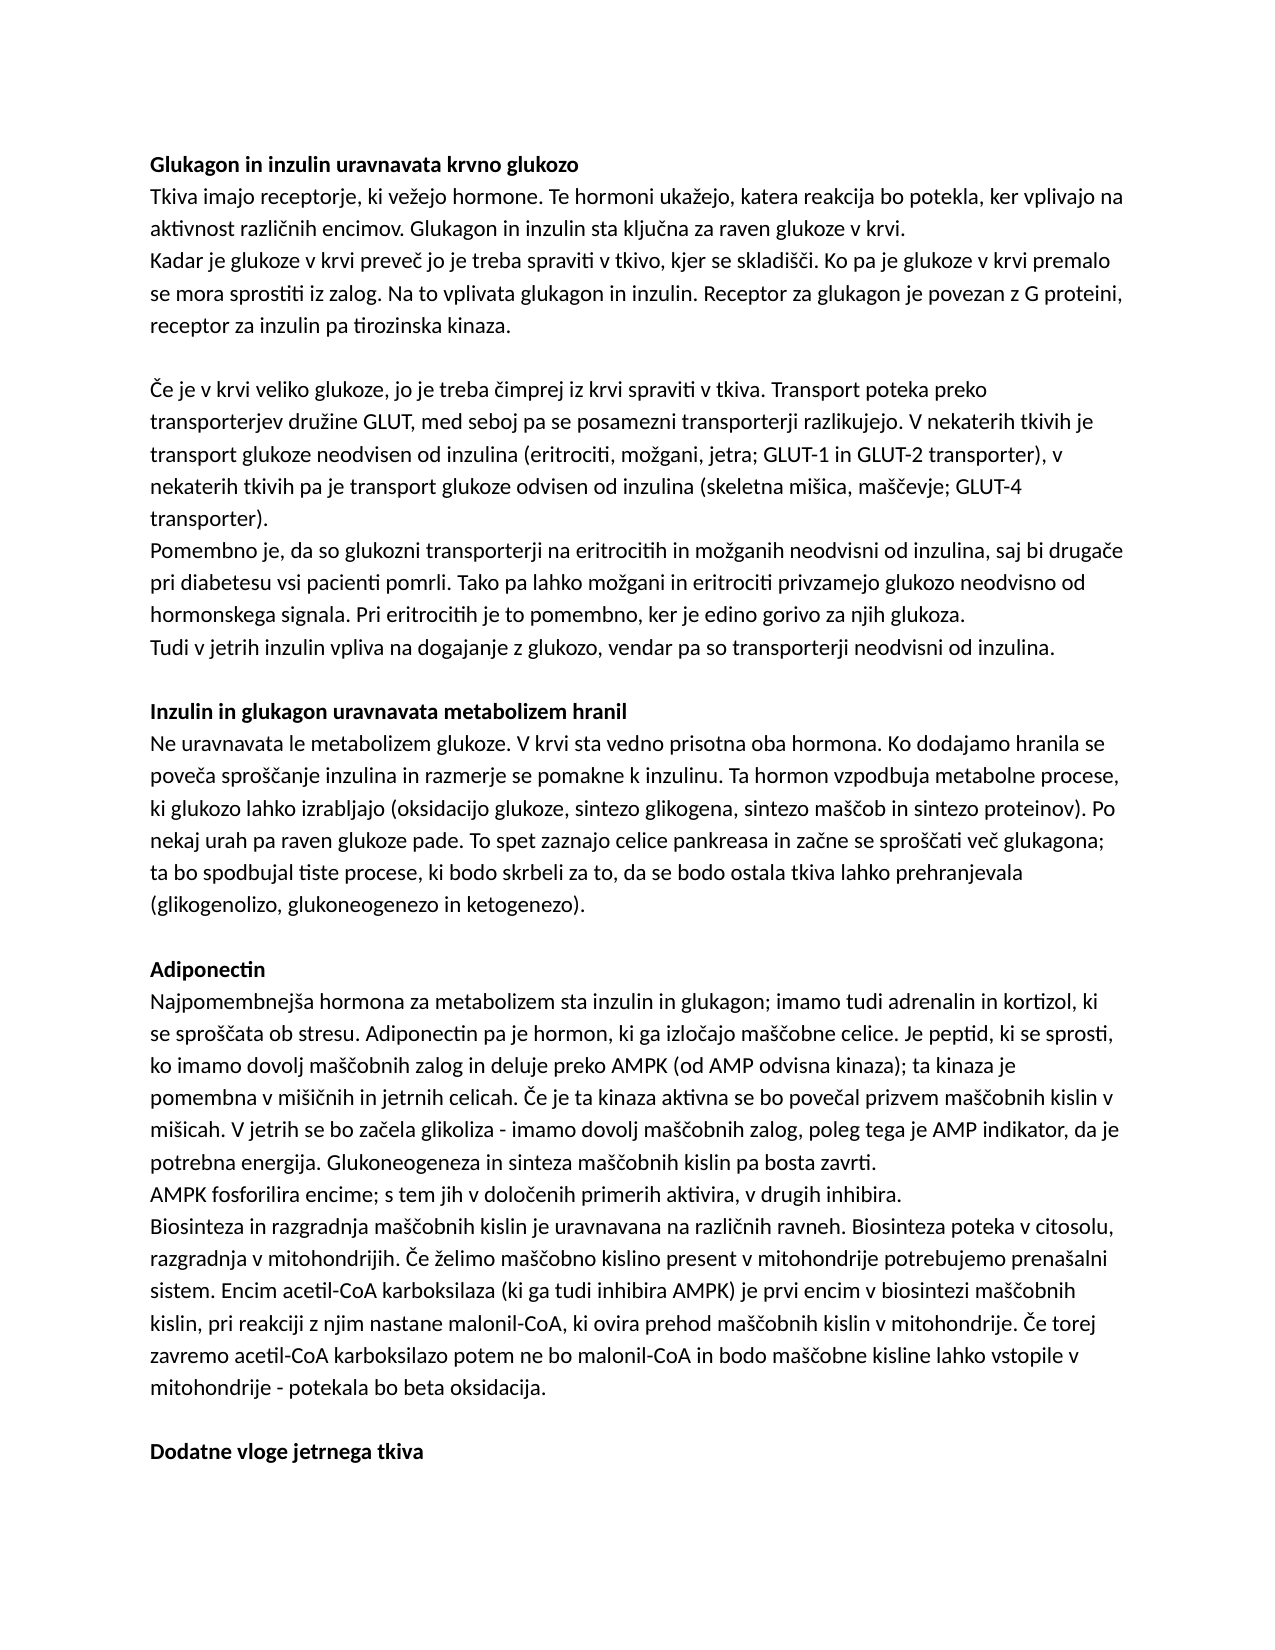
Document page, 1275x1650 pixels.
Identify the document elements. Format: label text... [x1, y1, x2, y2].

text Pomembno je, da so glukozni transporterji na eritrocitih in možganih neodvisni od inzulina, saj bi drugače pri diabetesu vsi pacienti pomrli. Tako pa lahko možgani in eritrociti privzamejo glukozo neodvisno od hormonskega signala. Pri eritrocitih je to pomembno, ker je edino gorivo za njih glukoza. [150, 536, 1125, 629]
text Dodatne vloge jetrnega tkiva [150, 1437, 1125, 1466]
text AMPK fosforilira encime; s tem jih v določenih primerih aktivira, v drugih inhibira. [150, 1180, 1125, 1208]
text Inzulin in glukagon uravnavata metabolizem hranil [150, 697, 1125, 725]
text Tudi v jetrih inzulin vpliva na dogajanje z glukozo, vendar pa so transporterji neodvisni od inzulina. [150, 633, 1125, 661]
text Biosinteza in razgradnja maščobnih kislin je uravnavana na različnih ravneh. Biosinteza poteka v citosolu, razgradnja v mitohondrijih. Če želimo maščobno kislino present v mitohondrije potrebujemo prenašalni sistem. Encim acetil-CoA karboksilaza (ki ga tudi inhibira AMPK) je prvi encim v biosintezi maščobnih kislin, pri reakciji z njim nastane malonil-CoA, ki ovira prehod maščobnih kislin v mitohondrije. Če torej zavremo acetil-CoA karboksilazo potem ne bo malonil-CoA in bodo maščobne kisline lahko vstopile v mitohondrije - potekala bo beta oksidacija. [150, 1212, 1125, 1401]
text Ne uravnavata le metabolizem glukoze. V krvi sta vedno prisotna oba hormona. Ko dodajamo hranila se poveča sproščanje inzulina in razmerje se pomakne k inzulinu. Ta hormon vzpodbuja metabolne procese, ki glukozo lahko izrabljajo (oksidacijo glukoze, sintezo glikogena, sintezo maščob in sintezo proteinov). Po nekaj urah pa raven glukoze pade. To spet zaznajo celice pankreasa in začne se sproščati več glukagona; ta bo spodbujal tiste procese, ki bodo skrbeli za to, da se bodo ostala tkiva lahko prehranjevala (glikogenolizo, glukoneogenezo in ketogenezo). [150, 729, 1125, 918]
text Kadar je glukoze v krvi preveč jo je treba spraviti v tkivo, kjer se skladišči. Ko pa je glukoze v krvi premalo se mora sprostiti iz zalog. Na to vplivata glukagon in inzulin. Receptor za glukagon je povezan z G proteini, receptor za inzulin pa tirozinska kinaza. [150, 247, 1125, 339]
text Če je v krvi veliko glukoze, jo je treba čimprej iz krvi spraviti v tkiva. Transport poteka preko transporterjev družine GLUT, med seboj pa se posamezni transporterji razlikujejo. V nekaterih tkivih je transport glukoze neodvisen od inzulina (eritrociti, možgani, jetra; GLUT-1 in GLUT-2 transporter), v nekaterih tkivih pa je transport glukoze odvisen od inzulina (skeletna mišica, maščevje; GLUT-4 transporter). [150, 375, 1125, 532]
text Tkiva imajo receptorje, ki vežejo hormone. Te hormoni ukažejo, katera reakcija bo potekla, ker vplivajo na aktivnost različnih encimov. Glukagon in inzulin sta ključna za raven glukoze v krvi. [150, 182, 1125, 242]
text Najpomembnejša hormona za metabolizem sta inzulin in glukagon; imamo tudi adrenalin in kortizol, ki se sproščata ob stresu. Adiponectin pa je hormon, ki ga izločajo maščobne celice. Je peptid, ki se sprosti, ko imamo dovolj maščobnih zalog in deluje preko AMPK (od AMP odvisna kinaza); ta kinaza je pomembna v mišičnih in jetrnih celicah. Če je ta kinaza aktivna se bo povečal prizvem maščobnih kislin v mišicah. V jetrih se bo začela glikoliza - imamo dovolj maščobnih zalog, poleg tega je AMP indikator, da je potrebna energija. Glukoneogeneza in sinteza maščobnih kislin pa bosta zavrti. [150, 987, 1125, 1176]
text Adiponectin [150, 955, 1125, 983]
text Glukagon in inzulin uravnavata krvno glukozo [150, 150, 1125, 178]
